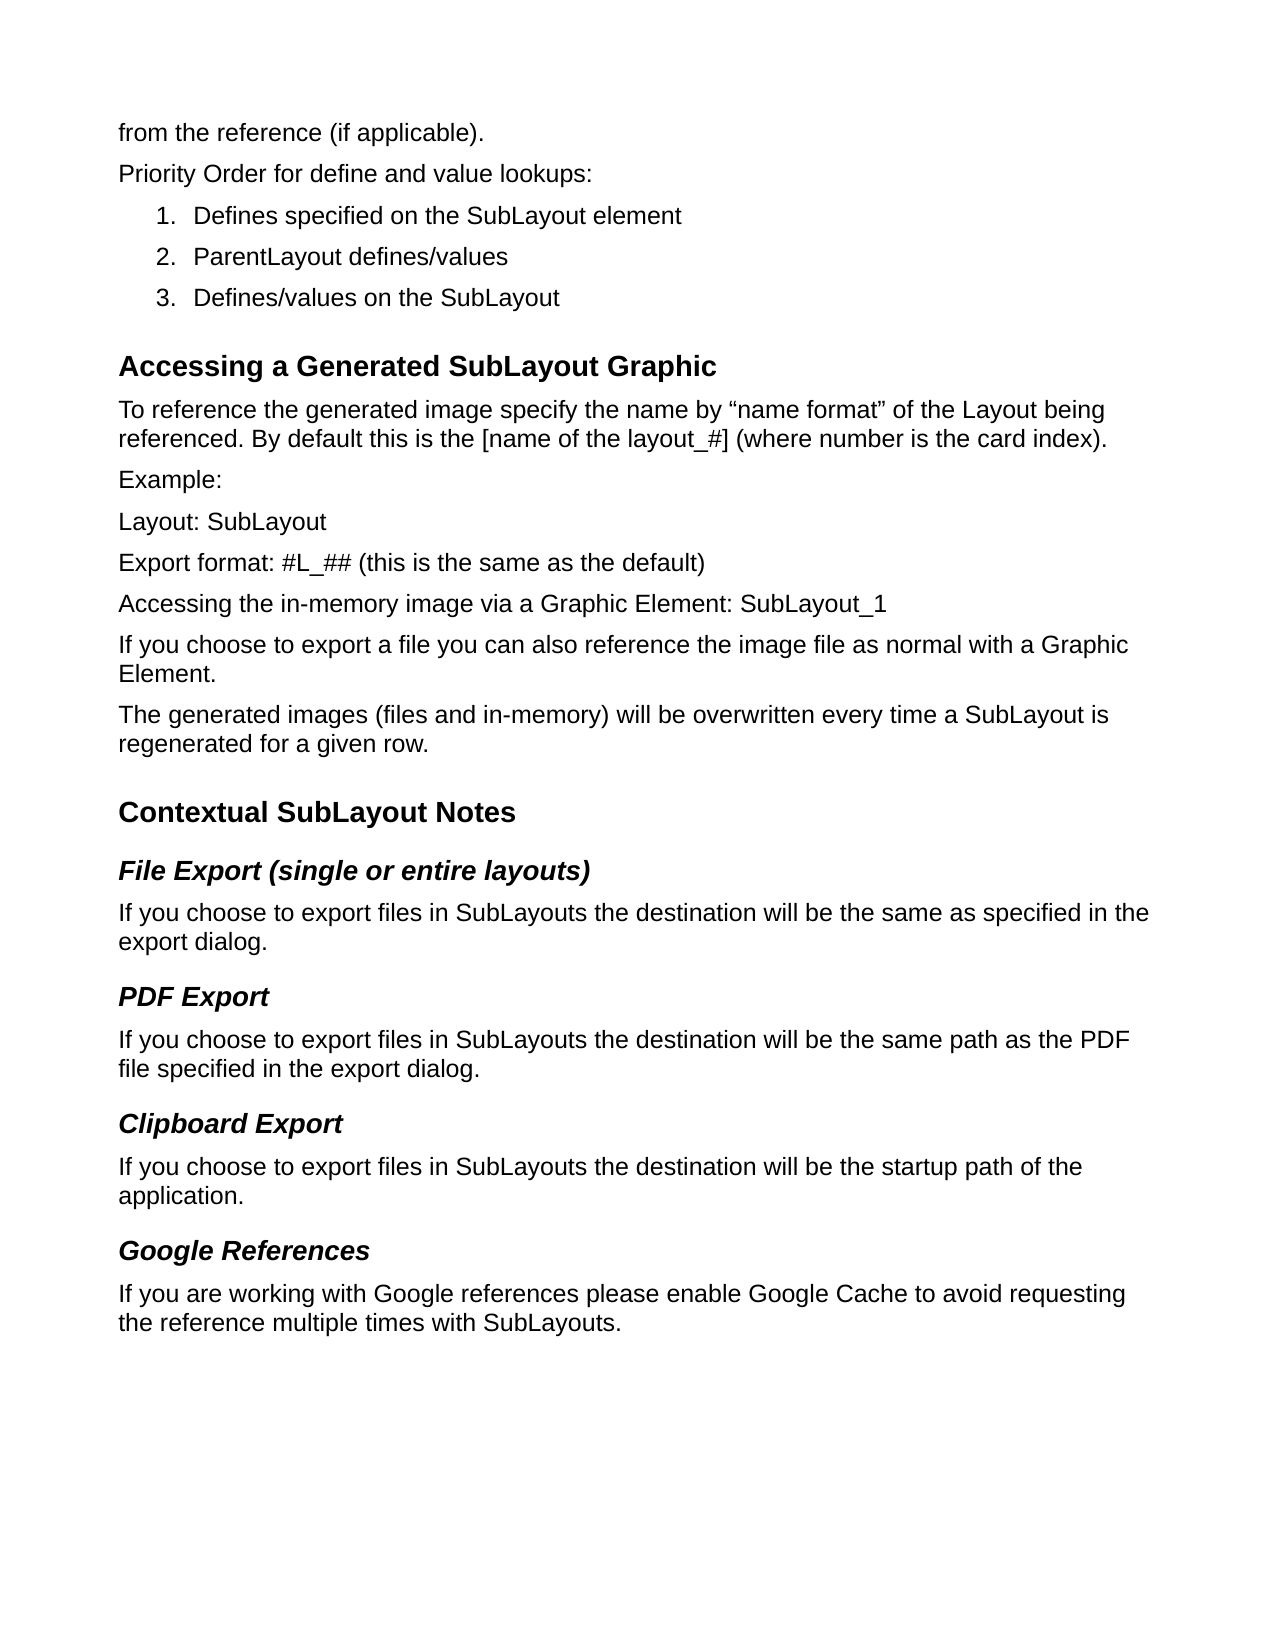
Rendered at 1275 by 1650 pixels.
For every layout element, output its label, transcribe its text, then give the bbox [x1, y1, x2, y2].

subtitle Accessing a Generated SubLayout Graphic [118, 349, 1157, 383]
text If you choose to export files in SubLayouts the destination will be the same path as the PDF file specified in the export dialog. [118, 1025, 1157, 1083]
text To reference the generated image specify the name by “name format” of the Layout being referenced. By default this is the [name of the layout_#] (where number is the card index). [118, 395, 1157, 453]
text If you choose to export a file you can also reference the image file as normal with a Graphic Element. [118, 630, 1157, 688]
list ParentLayout defines/values [156, 242, 1157, 271]
subtitle Contextual SubLayout Notes [118, 795, 1157, 829]
text Example: [118, 465, 1157, 494]
text If you choose to export files in SubLayouts the destination will be the startup path of the application. [118, 1152, 1157, 1209]
text from the reference (if applicable). [118, 118, 1157, 147]
text If you choose to export files in SubLayouts the destination will be the same as specified in the export dialog. [118, 898, 1157, 956]
subtitle File Export (single or entire layouts) [118, 854, 1157, 886]
list Defines/values on the SubLayout [156, 283, 1157, 312]
text The generated images (files and in-memory) will be overwritten every time a SubLayout is regenerated for a given row. [118, 700, 1157, 758]
list Defines specified on the SubLayout element [156, 201, 1157, 229]
text Accessing the in-memory image via a Graphic Element: SubLayout_1 [118, 589, 1157, 618]
text If you are working with Google references please enable Google Cache to avoid requesting the reference multiple times with SubLayouts. [118, 1279, 1157, 1336]
text Layout: SubLayout [118, 507, 1157, 535]
subtitle Google References [118, 1234, 1157, 1266]
subtitle PDF Export [118, 981, 1157, 1013]
text Priority Order for define and value lookups: [118, 159, 1157, 188]
text Export format: #L_## (this is the same as the default) [118, 548, 1157, 577]
subtitle Clipboard Export [118, 1108, 1157, 1139]
